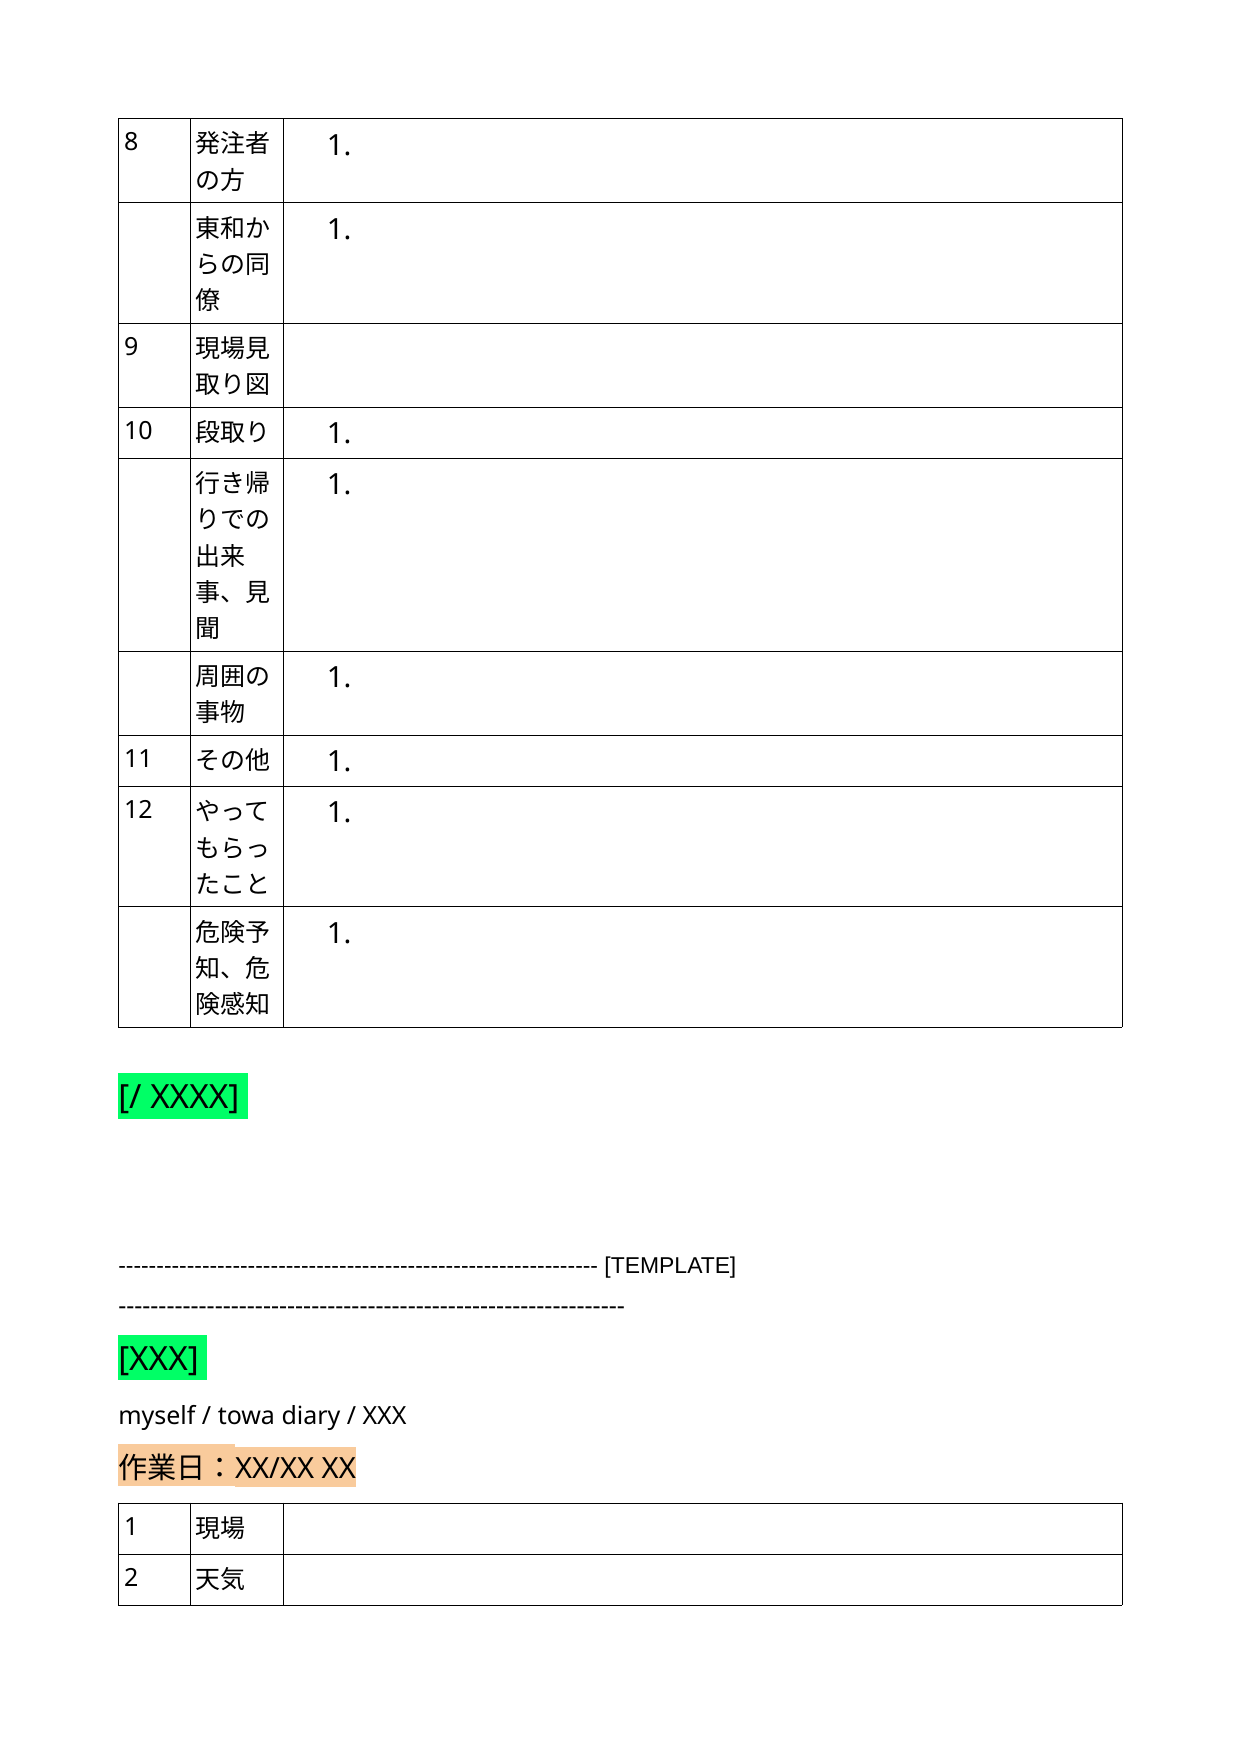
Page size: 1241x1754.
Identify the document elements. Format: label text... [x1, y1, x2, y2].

table_cell その他 [191, 736, 283, 786]
table_cell [284, 324, 1122, 407]
table_header 現場 [191, 1504, 283, 1554]
text --------------------------------------------------------------- [TEMPLATE] [118, 1252, 1122, 1278]
text [XXX] [118, 1335, 1122, 1380]
table_cell 9 [119, 324, 190, 407]
text 作業日：XX/XX XX [118, 1444, 1122, 1487]
table_cell 12 [119, 787, 190, 906]
table_cell 2 [119, 1555, 190, 1605]
table_cell 行き帰りでの出来事、見聞 [191, 459, 283, 651]
table_cell 危険予知、危険感知 [191, 907, 283, 1027]
table_cell [284, 459, 1122, 651]
table_cell [284, 408, 1122, 458]
text --------------------------------------------------------------- [118, 1288, 1122, 1322]
table_cell [119, 459, 190, 651]
table_cell [119, 203, 190, 322]
table_cell 発注者の方 [191, 119, 283, 202]
table_cell 周囲の事物 [191, 652, 283, 735]
table_cell [119, 652, 190, 735]
table_cell [284, 907, 1122, 1027]
table_cell [284, 736, 1122, 786]
table_cell [119, 907, 190, 1027]
table_header [284, 1504, 1122, 1554]
table_cell 8 [119, 119, 190, 202]
text myself / towa diary / XXX [118, 1398, 1122, 1432]
table_header 1 [119, 1504, 190, 1554]
text [/ XXXX] [118, 1073, 1122, 1119]
table_cell 現場見取り図 [191, 324, 283, 407]
table_cell 段取り [191, 408, 283, 458]
table_cell [284, 787, 1122, 906]
table_cell [284, 1555, 1122, 1605]
table_cell [284, 119, 1122, 202]
table_cell 10 [119, 408, 190, 458]
table_cell 東和からの同僚 [191, 203, 283, 322]
table_cell 11 [119, 736, 190, 786]
table_cell [284, 203, 1122, 322]
table_cell やってもらったこと [191, 787, 283, 906]
table_cell 天気 [191, 1555, 283, 1605]
table_cell [284, 652, 1122, 735]
